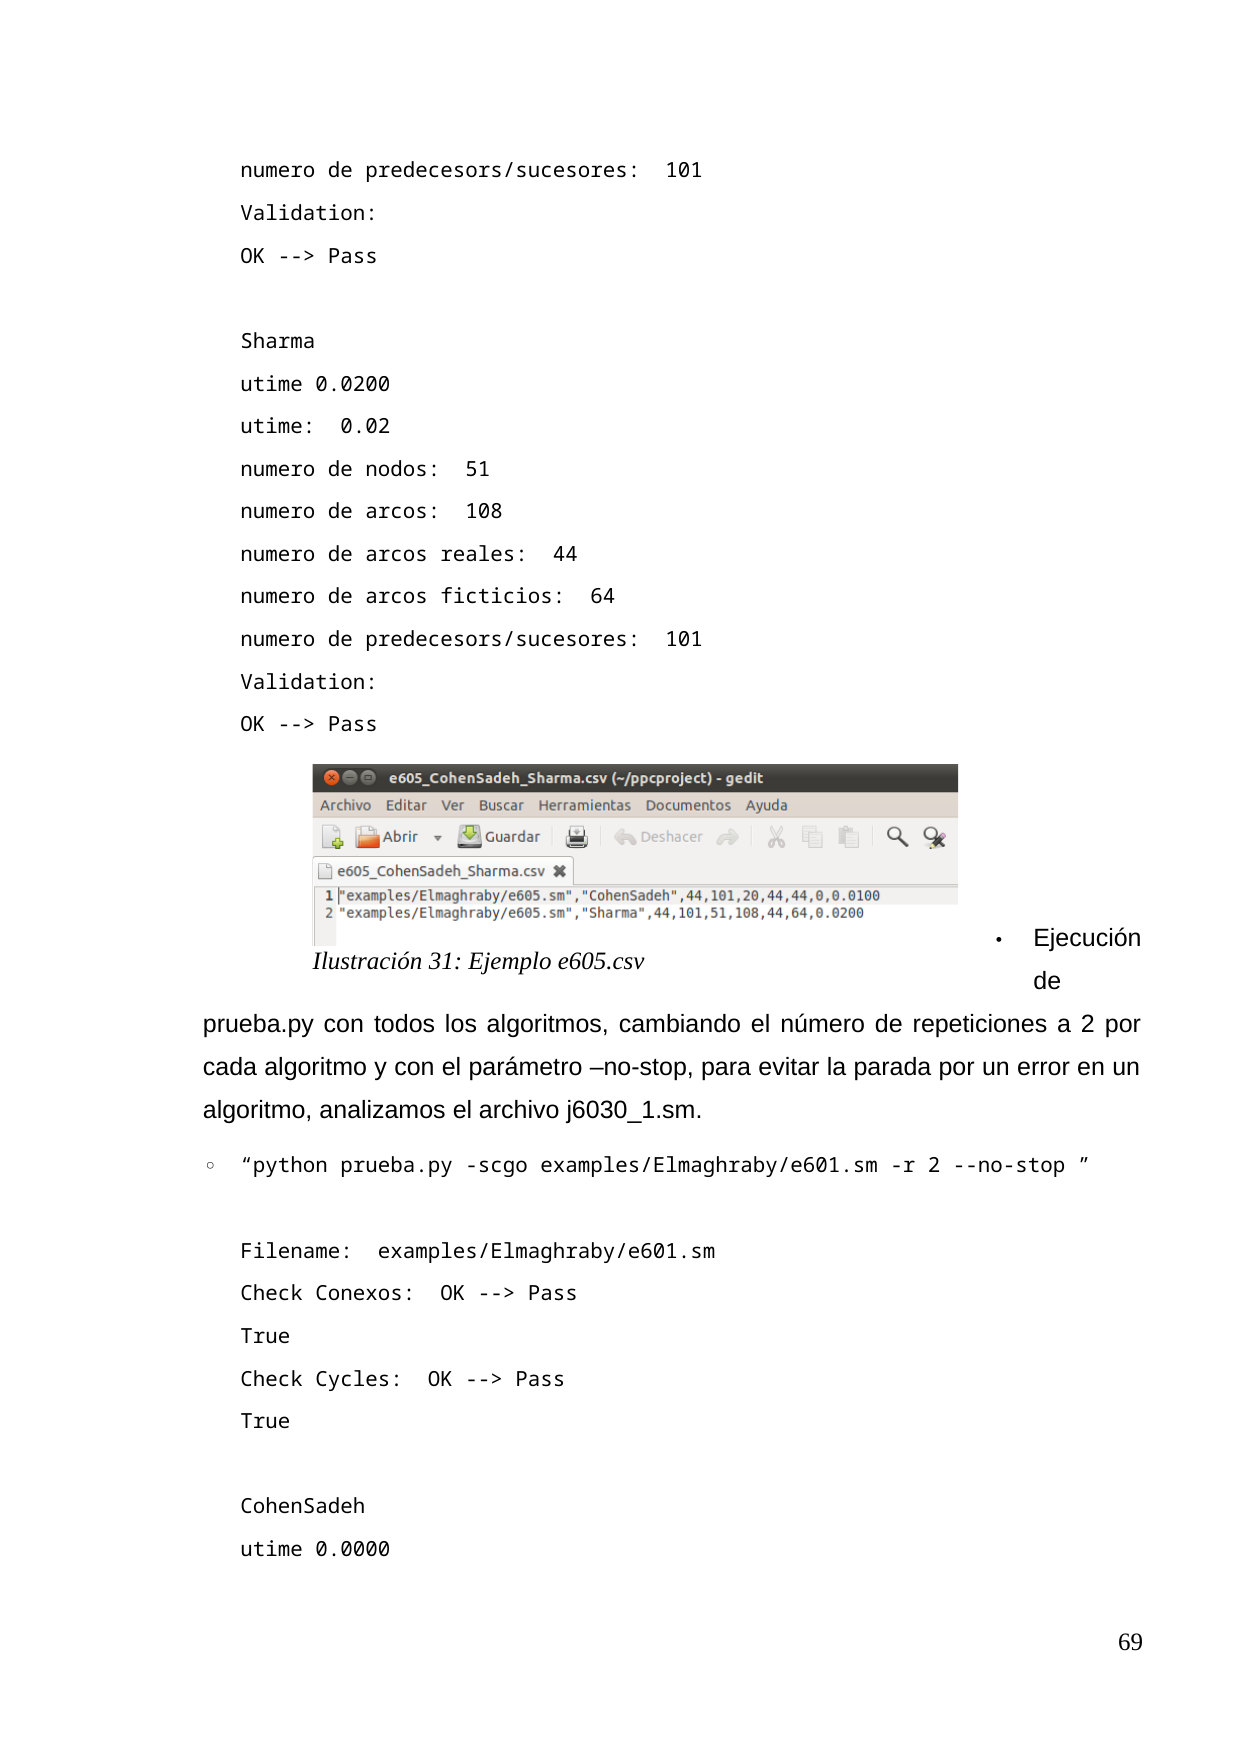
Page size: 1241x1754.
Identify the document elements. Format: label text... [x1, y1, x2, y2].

list numero de arcos reales: 44 [203, 539, 1143, 567]
list utime: 0.02 [203, 411, 1143, 440]
list True [203, 1406, 1143, 1435]
list numero de predecesors/sucesores: 101 [203, 156, 1143, 184]
list Filename: examples/Elmaghraby/e601.sm [203, 1236, 1143, 1264]
list Validation: [203, 667, 1143, 695]
list OK --> Pass [203, 241, 1143, 269]
list utime 0.0000 [203, 1534, 1143, 1562]
list Ejecución de prueba.py con todos los algoritmos, cambiando el número de repeticiones a 2 por cada algoritmo y con el parámetro –no-stop, para evitar la parada por un error en un algoritmo, analizamos el archivo j6030_1.sm. [165, 922, 1143, 1124]
list “python prueba.py -scgo examples/Elmaghraby/e601.sm -r 2 --no-stop ” [203, 1151, 1143, 1179]
list Validation: [203, 198, 1143, 227]
list numero de nodos: 51 [203, 454, 1143, 482]
list True [203, 1321, 1143, 1349]
list Sharma [203, 326, 1143, 354]
list CohenSadeh [203, 1491, 1143, 1520]
list OK --> Pass [203, 709, 1143, 738]
list utime 0.0200 [203, 369, 1143, 397]
picture [312, 764, 959, 946]
list Check Conexos: OK --> Pass [203, 1278, 1143, 1307]
list Check Cycles: OK --> Pass [203, 1364, 1143, 1392]
list numero de arcos ficticios: 64 [203, 582, 1143, 610]
list numero de predecesors/sucesores: 101 [203, 624, 1143, 653]
list Ilustración 31: Ejemplo e605.csv [312, 946, 958, 975]
list numero de arcos: 108 [203, 496, 1143, 525]
